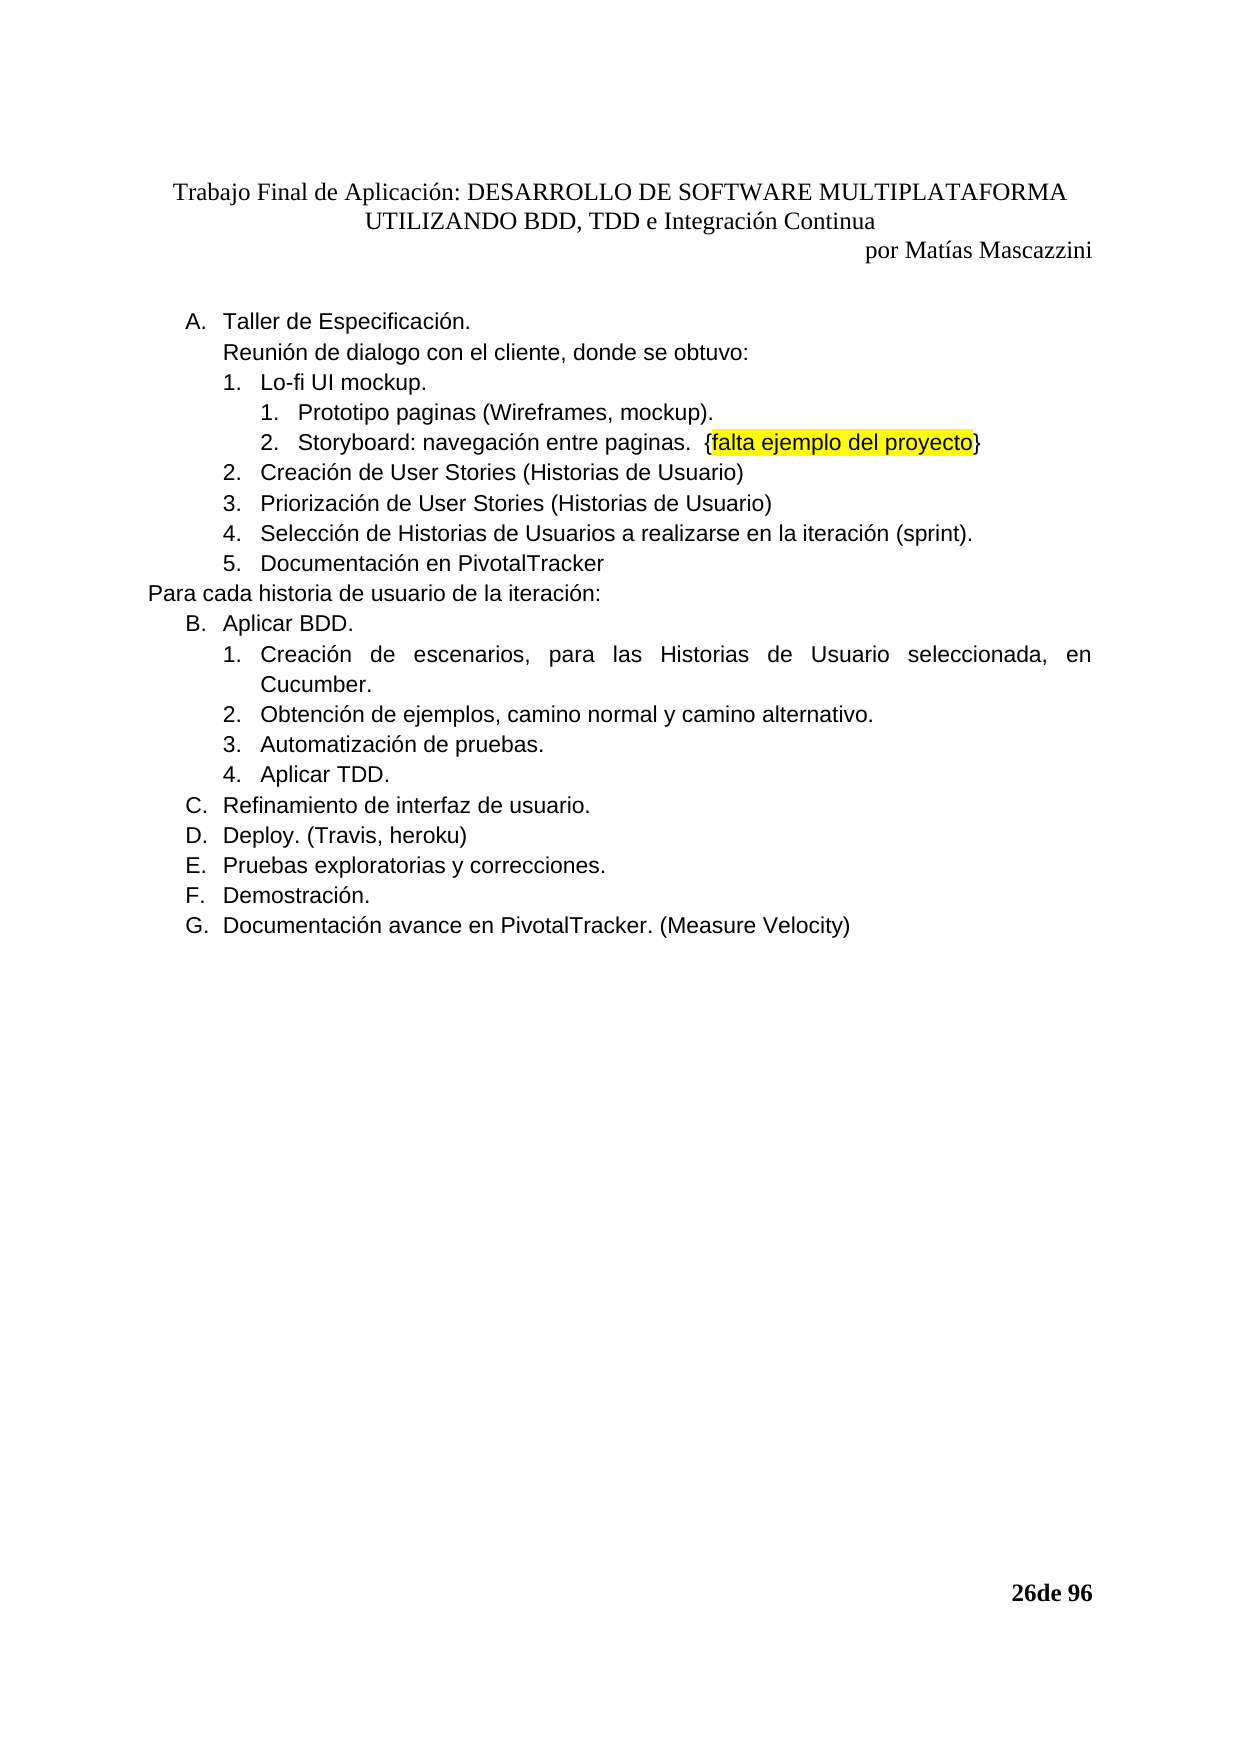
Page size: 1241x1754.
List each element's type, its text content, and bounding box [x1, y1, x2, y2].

list Aplicar BDD. [185, 610, 1093, 637]
list Pruebas exploratorias y correcciones. [185, 852, 1093, 878]
list Reunión de dialogo con el cliente, donde se obtuvo: [185, 338, 1093, 365]
list Deploy. (Travis, heroku) [185, 822, 1093, 848]
list Obtención de ejemplos, camino normal y camino alternativo. [223, 701, 1093, 727]
list Demostración. [185, 882, 1093, 909]
list Storyboard: navegación entre paginas. {falta ejemplo del proyecto} [260, 429, 1093, 456]
list Priorización de User Stories (Historias de Usuario) [223, 489, 1093, 516]
list Lo-fi UI mockup. [223, 369, 1093, 395]
list Refinamiento de interfaz de usuario. [185, 792, 1093, 818]
list Prototipo paginas (Wireframes, mockup). [260, 399, 1093, 425]
list Automatización de pruebas. [223, 731, 1093, 758]
list Selección de Historias de Usuarios a realizarse en la iteración (sprint). [223, 520, 1093, 546]
list Aplicar TDD. [223, 761, 1093, 788]
text Para cada historia de usuario de la iteración: [148, 580, 1093, 607]
list Creación de User Stories (Historias de Usuario) [223, 459, 1093, 486]
list Creación de escenarios, para las Historias de Usuario seleccionada, en Cucumber. [223, 641, 1093, 697]
list Documentación avance en PivotalTracker. (Measure Velocity) [185, 912, 1093, 939]
list Taller de Especificación. [185, 308, 1093, 335]
list Documentación en PivotalTracker [223, 550, 1093, 576]
